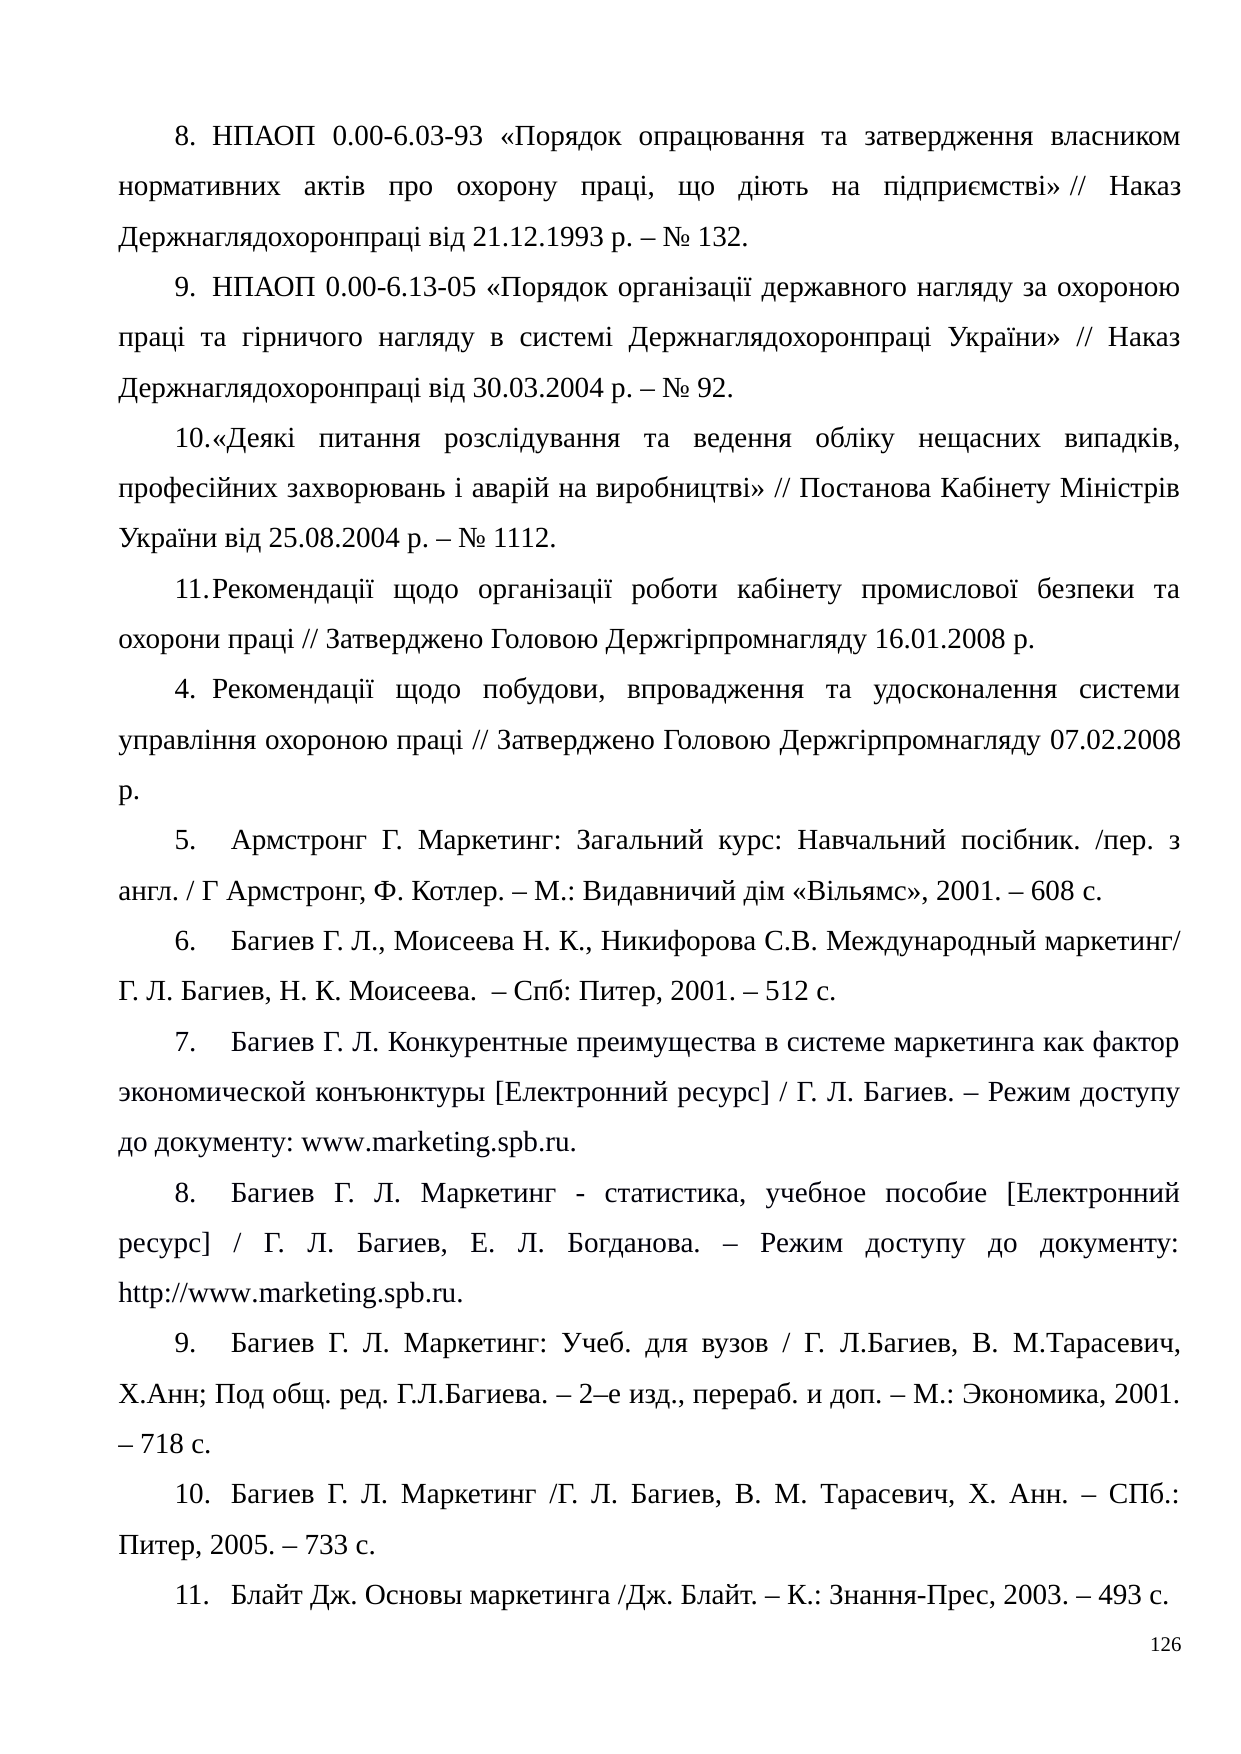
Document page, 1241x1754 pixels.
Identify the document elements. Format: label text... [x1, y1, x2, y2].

list НПАОП 0.00-6.13-05 «Порядок організації державного нагляду за охороною праці та гірничого нагляду в системі Держнаглядохоронпраці України» // Наказ Держнаглядохоронпраці від 30.03.2004 р. – № 92. [118, 269, 1181, 403]
list Багиев Г. Л. Маркетинг /Г. Л. Багиев, В. М. Тарасевич, Х. Анн. – СПб.: Питер, 2005. – 733 с. [118, 1477, 1181, 1560]
list НПАОП 0.00-6.03-93 «Порядок опрацювання та затвердження власником нормативних актів про охорону праці, що діють на підприємстві» // Наказ Держнаглядохоронпраці від 21.12.1993 р. – № 132. [118, 118, 1181, 252]
list Блайт Дж. Основы маркетинга /Дж. Блайт. – К.: Знання-Прес, 2003. – 493 с. [118, 1577, 1181, 1611]
list Армстронг Г. Маркетинг: Загальний курс: Навчальний посібник. /пер. з англ. / Г Армстронг, Ф. Котлер. – М.: Видавничий дім «Вільямс», 2001. – 608 с. [118, 822, 1181, 906]
list Рекомендації щодо побудови, впровадження та удосконалення системи управління охороною праці // Затверджено Головою Держгірпромнагляду 07.02.2008 р. [118, 672, 1181, 806]
list Багиев Г. Л., Моисеева Н. К., Никифорова С.В. Международный маркетинг/ Г. Л. Багиев, Н. К. Моисеева. – Спб: Питер, 2001. – 512 с. [118, 923, 1181, 1007]
list «Деякі питання розслідування та ведення обліку нещасних випадків, професійних захворювань і аварій на виробництві» // Постанова Кабінету Міністрів України від 25.08.2004 р. – № 1112. [118, 420, 1181, 554]
list Багиев Г. Л. Конкурентные преимущества в системе маркетинга как фактор экономической конъюнктуры [Електронний ресурс] / Г. Л. Багиев. – Режим доступу до документу: www.marketing.spb.ru. [118, 1024, 1181, 1158]
list Багиев Г. Л. Маркетинг - статистика, учебное пособие [Електронний ресурс] / Г. Л. Багиев, Е. Л. Богданова. – Режим доступу до документу: http://www.marketing.spb.ru. [118, 1175, 1181, 1309]
list Рекомендації щодо організації роботи кабінету промислової безпеки та охорони праці // Затверджено Головою Держгірпромнагляду 16.01.2008 р. [118, 571, 1181, 655]
list Багиев Г. Л. Маркетинг: Учеб. для вузов / Г. Л.Багиев, В. М.Тарасевич, Х.Анн; Под общ. ред. Г.Л.Багиева. – 2–е изд., перераб. и доп. – М.: Экономика, 2001. – 718 с. [118, 1326, 1181, 1460]
